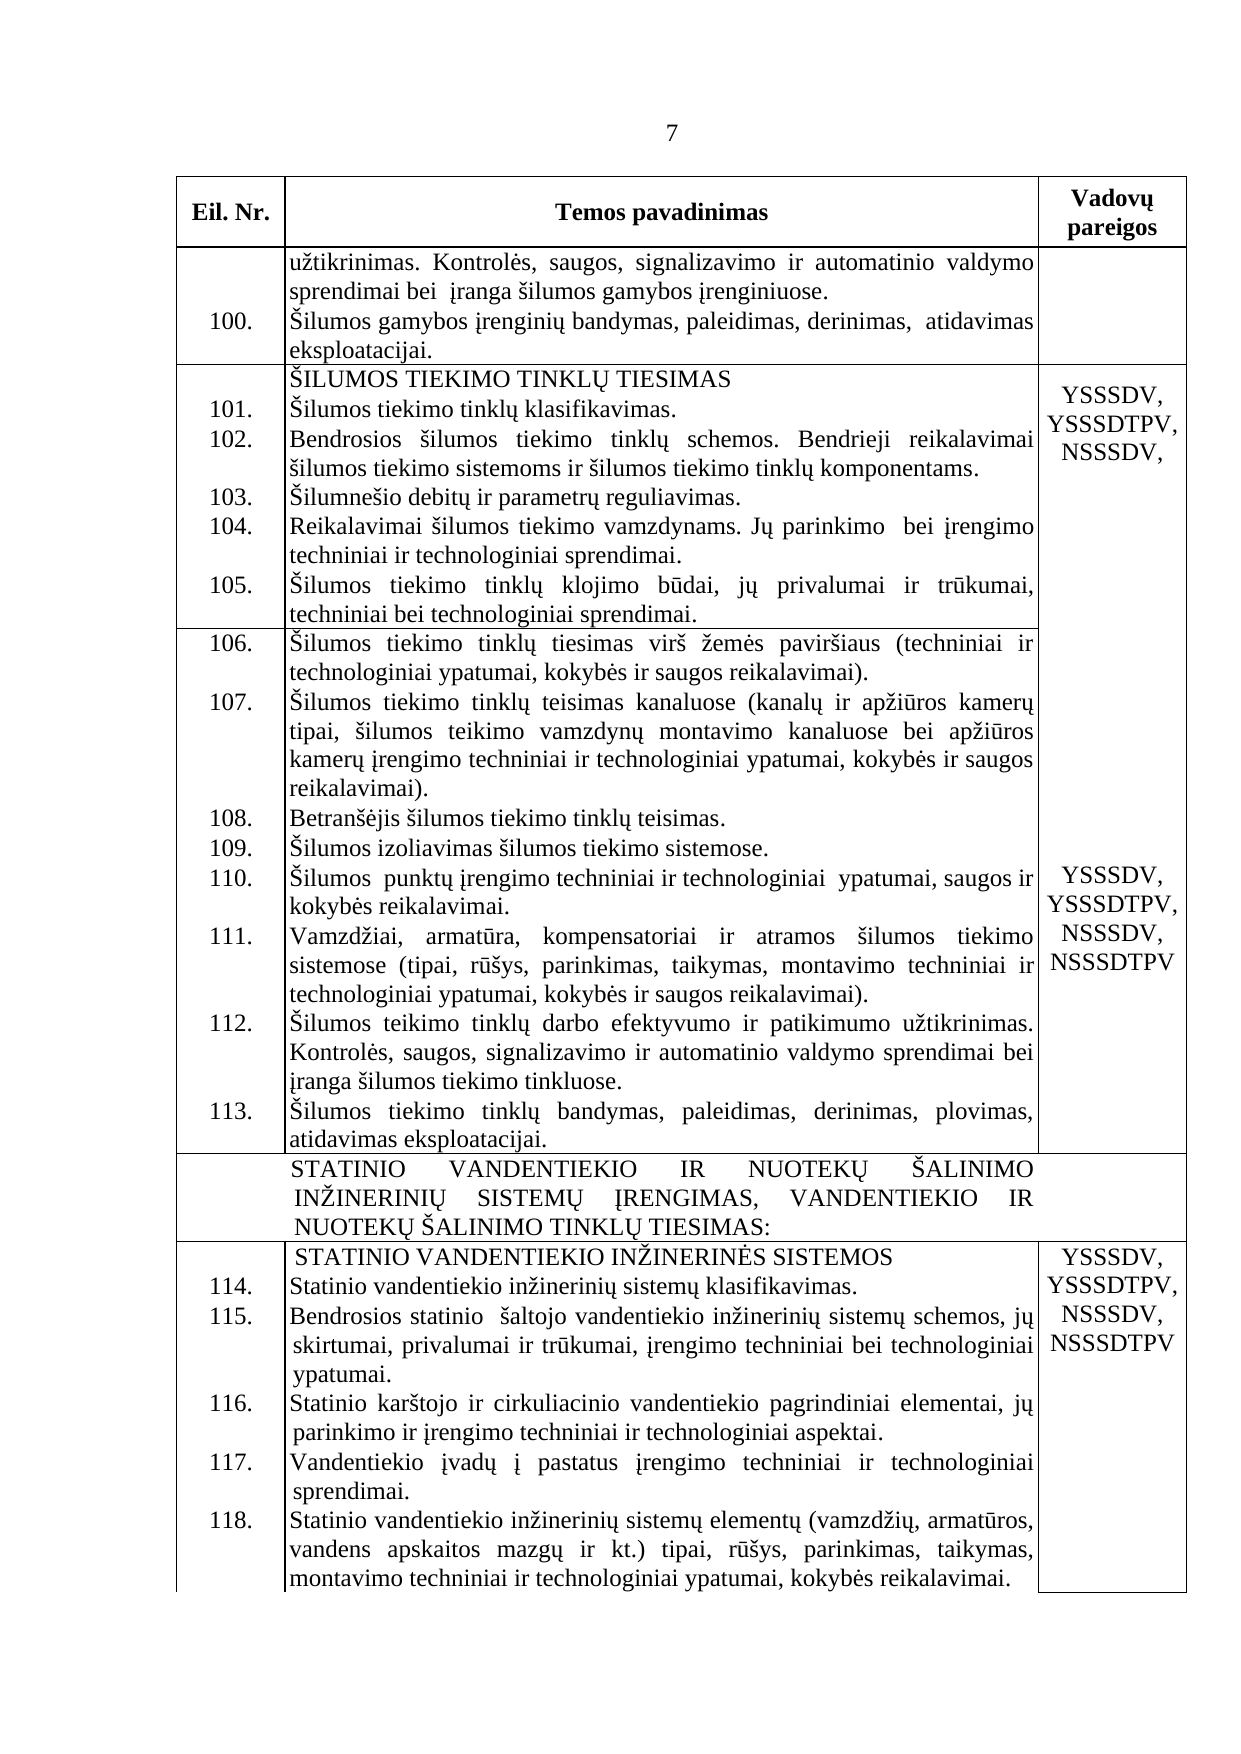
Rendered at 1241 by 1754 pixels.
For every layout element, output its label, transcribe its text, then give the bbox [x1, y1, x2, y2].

table_cell 103. [177, 482, 284, 510]
table_cell 100. [177, 305, 284, 363]
table_cell 106. [177, 629, 284, 686]
table_cell ŠILUMOS TIEKIMO TINKLŲ TIESIMAS [286, 365, 1038, 393]
table_cell Šilumos punktų įrengimo techniniai ir technologiniai ypatumai, saugos ir kokybės reikalavimai. [286, 862, 1038, 920]
table_cell [1039, 248, 1186, 363]
table_cell YSSSDV, YSSSDTPV, NSSSDV, NSSSDTPV [1039, 482, 1186, 1153]
table_cell Šilumos tiekimo tinklų klasifikavimas. [286, 393, 1038, 423]
table_cell 104. [177, 510, 284, 569]
table_cell Šilumos tiekimo tinklų bandymas, paleidimas, derinimas, plovimas, atidavimas eksploatacijai. [286, 1095, 1038, 1153]
table_cell 118. [177, 1505, 284, 1592]
table_cell YSSSDV, YSSSDTPV, NSSSDV, NSSSDTPV [1039, 1242, 1186, 1592]
table_cell Reikalavimai šilumos tiekimo vamzdynams. Jų parinkimo bei įrengimo techniniai ir technologiniai sprendimai. [286, 510, 1038, 569]
table_cell 108. [177, 802, 284, 832]
table_cell Bendrosios šilumos tiekimo tinklų schemos. Bendrieji reikalavimai šilumos tiekimo sistemoms ir šilumos tiekimo tinklų komponentams. [286, 423, 1038, 482]
table_cell STATINIO VANDENTIEKIO IR NUOTEKŲ ŠALINIMO INŽINERINIŲ SISTEMŲ ĮRENGIMAS, VANDENTIEKIO IR NUOTEKŲ ŠALINIMO TINKLŲ TIESIMAS: [285, 1154, 1038, 1241]
table_cell Šilumnešio debitų ir parametrų reguliavimas. [286, 482, 1038, 510]
table_cell 109. [177, 832, 284, 862]
table_cell Šilumos tiekimo tinklų teisimas kanaluose (kanalų ir apžiūros kamerų tipai, šilumos teikimo vamzdynų montavimo kanaluose bei apžiūros kamerų įrengimo techniniai ir technologiniai ypatumai, kokybės ir saugos reikalavimai). [286, 686, 1038, 802]
table_cell Statinio karštojo ir cirkuliacinio vandentiekio pagrindiniai elementai, jų parinkimo ir įrengimo techniniai ir technologiniai aspektai. [286, 1388, 1038, 1446]
table_cell Bendrosios statinio šaltojo vandentiekio inžinerinių sistemų schemos, jų skirtumai, privalumai ir trūkumai, įrengimo techniniai bei technologiniai ypatumai. [286, 1300, 1038, 1387]
table_cell [177, 1242, 284, 1270]
table_cell 102. [177, 423, 284, 482]
table_cell Vamzdžiai, armatūra, kompensatoriai ir atramos šilumos tiekimo sistemose (tipai, rūšys, parinkimas, taikymas, montavimo techniniai ir technologiniai ypatumai, kokybės ir saugos reikalavimai). [286, 920, 1038, 1007]
table_cell Betranšėjis šilumos tiekimo tinklų teisimas. [286, 802, 1038, 832]
table_cell Šilumos tiekimo tinklų tiesimas virš žemės paviršiaus (techniniai ir technologiniai ypatumai, kokybės ir saugos reikalavimai). [286, 629, 1038, 686]
table_cell 101. [177, 393, 284, 423]
table_cell 107. [177, 686, 284, 802]
table_cell Statinio vandentiekio inžinerinių sistemų elementų (vamzdžių, armatūros, vandens apskaitos mazgų ir kt.) tipai, rūšys, parinkimas, taikymas, montavimo techniniai ir technologiniai ypatumai, kokybės reikalavimai. [286, 1505, 1038, 1592]
table_cell 105. [177, 569, 284, 627]
table_cell 113. [177, 1095, 284, 1153]
table_cell Statinio vandentiekio inžinerinių sistemų klasifikavimas. [286, 1270, 1038, 1300]
table_cell 116. [177, 1388, 284, 1446]
table_cell 117. [177, 1446, 284, 1504]
table_cell Šilumos izoliavimas šilumos tiekimo sistemose. [286, 832, 1038, 862]
table_cell STATINIO VANDENTIEKIO INŽINERINĖS SISTEMOS [286, 1242, 1038, 1270]
table_cell [177, 1154, 285, 1241]
table_cell Šilumos gamybos įrenginių bandymas, paleidimas, derinimas, atidavimas eksploatacijai. [286, 305, 1038, 363]
table_cell Vandentiekio įvadų į pastatus įrengimo techniniai ir technologiniai sprendimai. [286, 1446, 1038, 1504]
table_cell YSSSDV, YSSSDTPV, NSSSDV, [1039, 365, 1186, 482]
table_header Eil. Nr. [177, 177, 284, 246]
table_header Temos pavadinimas [286, 177, 1038, 246]
table_cell Šilumos tiekimo tinklų klojimo būdai, jų privalumai ir trūkumai, techniniai bei technologiniai sprendimai. [286, 569, 1038, 627]
table_cell 114. [177, 1270, 284, 1300]
table_cell 115. [177, 1300, 284, 1387]
table_cell 111. [177, 920, 284, 1007]
table_cell [1038, 1154, 1186, 1241]
table_cell 110. [177, 862, 284, 920]
table_cell Šilumos teikimo tinklų darbo efektyvumo ir patikimumo užtikrinimas. Kontrolės, saugos, signalizavimo ir automatinio valdymo sprendimai bei įranga šilumos tiekimo tinkluose. [286, 1008, 1038, 1095]
table_cell [177, 365, 284, 393]
table_cell 112. [177, 1008, 284, 1095]
table_header Vadovų pareigos [1039, 177, 1186, 246]
table_cell užtikrinimas. Kontrolės, saugos, signalizavimo ir automatinio valdymo sprendimai bei įranga šilumos gamybos įrenginiuose. [286, 248, 1038, 305]
table_cell [177, 248, 284, 305]
